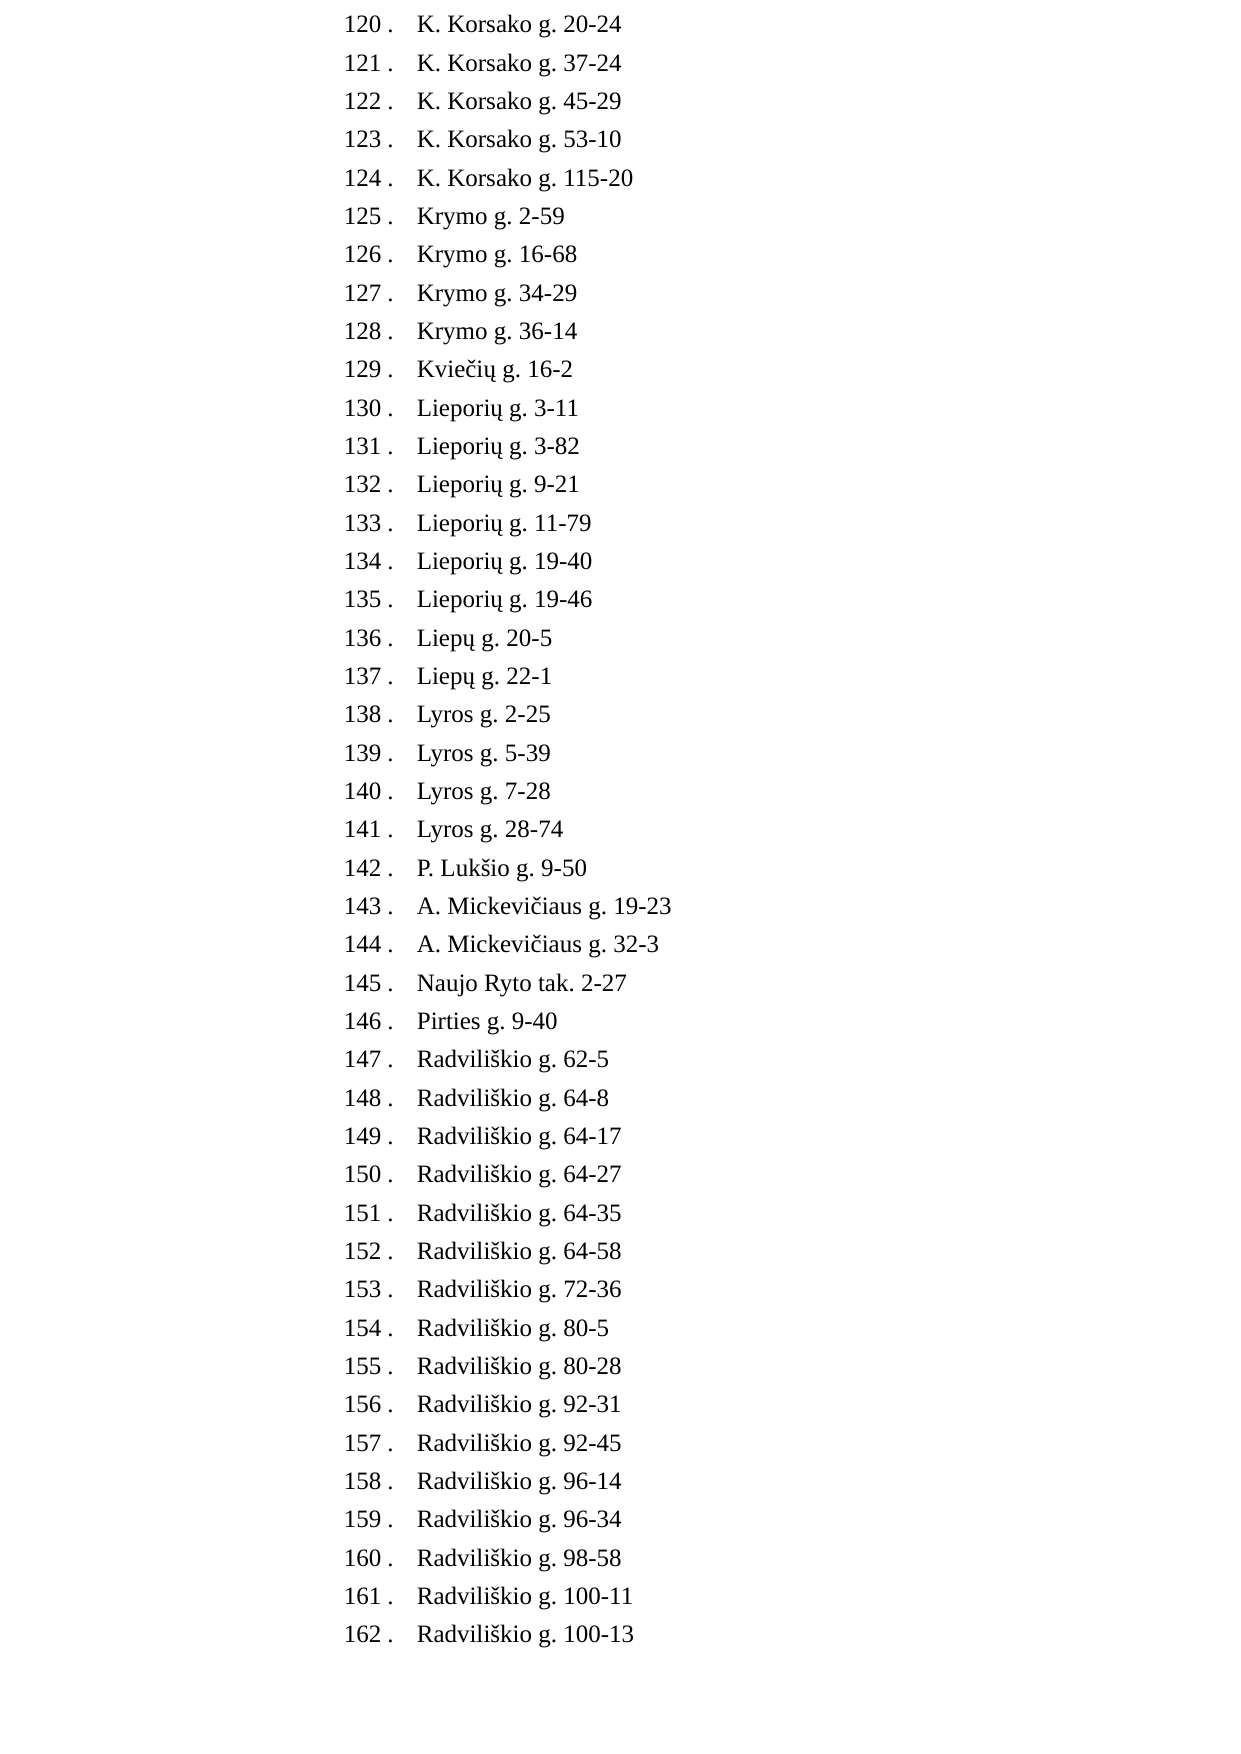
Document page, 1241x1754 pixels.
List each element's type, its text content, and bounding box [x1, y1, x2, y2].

table_cell 146 [281, 997, 384, 1035]
table_cell . [384, 728, 413, 767]
table_cell Radviliškio g. 98-58 [414, 1533, 788, 1572]
table_cell . [384, 1073, 413, 1112]
table_cell 126 [281, 230, 384, 268]
table_cell 152 [281, 1227, 384, 1265]
table_cell Radviliškio g. 80-28 [414, 1342, 788, 1380]
table_cell 123 [281, 115, 384, 153]
table_cell Lieporių g. 19-46 [414, 575, 788, 613]
table_cell . [384, 192, 413, 230]
table_cell 155 [281, 1342, 384, 1380]
table_cell 139 [281, 728, 384, 767]
table_cell Radviliškio g. 100-13 [414, 1610, 788, 1648]
table_cell Krymo g. 34-29 [414, 268, 788, 307]
table_cell . [384, 268, 413, 307]
table_cell 148 [281, 1073, 384, 1112]
table_cell 131 [281, 422, 384, 460]
table_cell . [384, 1342, 413, 1380]
table_cell 129 [281, 345, 384, 383]
table_cell . [384, 1150, 413, 1188]
table_cell 127 [281, 268, 384, 307]
table_cell Radviliškio g. 72-36 [414, 1265, 788, 1303]
table_cell . [384, 115, 413, 153]
table_cell K. Korsako g. 45-29 [414, 77, 788, 115]
table_cell . [384, 843, 413, 882]
table_cell Radviliškio g. 96-14 [414, 1457, 788, 1495]
table_cell 151 [281, 1188, 384, 1227]
table_cell . [384, 1610, 413, 1648]
table_cell Radviliškio g. 64-27 [414, 1150, 788, 1188]
table_cell Radviliškio g. 100-11 [414, 1572, 788, 1610]
table_cell . [384, 575, 413, 613]
table_cell Radviliškio g. 64-58 [414, 1227, 788, 1265]
table_cell 141 [281, 805, 384, 843]
table_cell . [384, 1457, 413, 1495]
table_cell . [384, 1035, 413, 1073]
table_cell . [384, 1303, 413, 1342]
table_cell Radviliškio g. 80-5 [414, 1303, 788, 1342]
table_cell K. Korsako g. 37-24 [414, 38, 788, 77]
table_cell 132 [281, 460, 384, 498]
table_cell . [384, 652, 413, 690]
table_cell 149 [281, 1112, 384, 1150]
table_cell . [384, 230, 413, 268]
table_cell . [384, 690, 413, 728]
table_cell . [384, 1533, 413, 1572]
table_cell . [384, 1188, 413, 1227]
table_cell 137 [281, 652, 384, 690]
table_cell Lieporių g. 3-11 [414, 383, 788, 422]
table_cell 144 [281, 920, 384, 958]
table_cell . [384, 307, 413, 345]
table_cell 128 [281, 307, 384, 345]
table_cell . [384, 958, 413, 997]
table_cell Kviečių g. 16-2 [414, 345, 788, 383]
table_cell 143 [281, 882, 384, 920]
table_cell 159 [281, 1495, 384, 1533]
table_cell 162 [281, 1610, 384, 1648]
table_cell Lyros g. 7-28 [414, 767, 788, 805]
table_cell 153 [281, 1265, 384, 1303]
table_cell . [384, 767, 413, 805]
table_cell 125 [281, 192, 384, 230]
table_cell . [384, 882, 413, 920]
table_cell Krymo g. 16-68 [414, 230, 788, 268]
table_cell 145 [281, 958, 384, 997]
table_cell Lieporių g. 11-79 [414, 498, 788, 537]
table_cell Lieporių g. 19-40 [414, 537, 788, 575]
table_cell Krymo g. 36-14 [414, 307, 788, 345]
table_cell Lyros g. 2-25 [414, 690, 788, 728]
table_cell Radviliškio g. 96-34 [414, 1495, 788, 1533]
table_cell . [384, 498, 413, 537]
table_cell . [384, 1112, 413, 1150]
table_cell 135 [281, 575, 384, 613]
table_cell . [384, 1572, 413, 1610]
table_cell Liepų g. 22-1 [414, 652, 788, 690]
table_cell 136 [281, 613, 384, 652]
table_cell . [384, 77, 413, 115]
table_cell A. Mickevičiaus g. 19-23 [414, 882, 788, 920]
table_cell . [384, 1227, 413, 1265]
table_cell Radviliškio g. 64-35 [414, 1188, 788, 1227]
table_cell 142 [281, 843, 384, 882]
table_cell . [384, 1495, 413, 1533]
table_cell . [384, 537, 413, 575]
table_cell P. Lukšio g. 9-50 [414, 843, 788, 882]
table_cell Radviliškio g. 92-45 [414, 1418, 788, 1457]
table_cell 134 [281, 537, 384, 575]
table_cell K. Korsako g. 20-24 [414, 0, 788, 38]
table_cell 150 [281, 1150, 384, 1188]
table_cell . [384, 1265, 413, 1303]
table_cell . [384, 997, 413, 1035]
table_cell K. Korsako g. 53-10 [414, 115, 788, 153]
table_cell . [384, 613, 413, 652]
table_cell 122 [281, 77, 384, 115]
table_cell . [384, 153, 413, 192]
table_cell . [384, 383, 413, 422]
table_cell 147 [281, 1035, 384, 1073]
table_cell Lieporių g. 9-21 [414, 460, 788, 498]
table_cell . [384, 1418, 413, 1457]
table_cell Krymo g. 2-59 [414, 192, 788, 230]
table_cell . [384, 422, 413, 460]
table_cell 133 [281, 498, 384, 537]
table_cell Radviliškio g. 62-5 [414, 1035, 788, 1073]
table_cell Lyros g. 28-74 [414, 805, 788, 843]
table_cell 130 [281, 383, 384, 422]
table_cell Pirties g. 9-40 [414, 997, 788, 1035]
table_cell . [384, 1380, 413, 1418]
table_cell . [384, 38, 413, 77]
table_cell 161 [281, 1572, 384, 1610]
table_cell 140 [281, 767, 384, 805]
table_cell 124 [281, 153, 384, 192]
table_cell Radviliškio g. 92-31 [414, 1380, 788, 1418]
table_cell . [384, 920, 413, 958]
table_cell . [384, 345, 413, 383]
table_cell K. Korsako g. 115-20 [414, 153, 788, 192]
table_cell 156 [281, 1380, 384, 1418]
table_cell 157 [281, 1418, 384, 1457]
table_cell A. Mickevičiaus g. 32-3 [414, 920, 788, 958]
table_cell . [384, 460, 413, 498]
table_cell . [384, 0, 413, 38]
table_cell 120 [281, 0, 384, 38]
table_cell Radviliškio g. 64-8 [414, 1073, 788, 1112]
table_cell 154 [281, 1303, 384, 1342]
table_cell . [384, 805, 413, 843]
table_cell 121 [281, 38, 384, 77]
table_cell Lyros g. 5-39 [414, 728, 788, 767]
table_cell Liepų g. 20-5 [414, 613, 788, 652]
table_cell 160 [281, 1533, 384, 1572]
table_cell 158 [281, 1457, 384, 1495]
table_cell Naujo Ryto tak. 2-27 [414, 958, 788, 997]
table_cell Lieporių g. 3-82 [414, 422, 788, 460]
table_cell Radviliškio g. 64-17 [414, 1112, 788, 1150]
table_cell 138 [281, 690, 384, 728]
